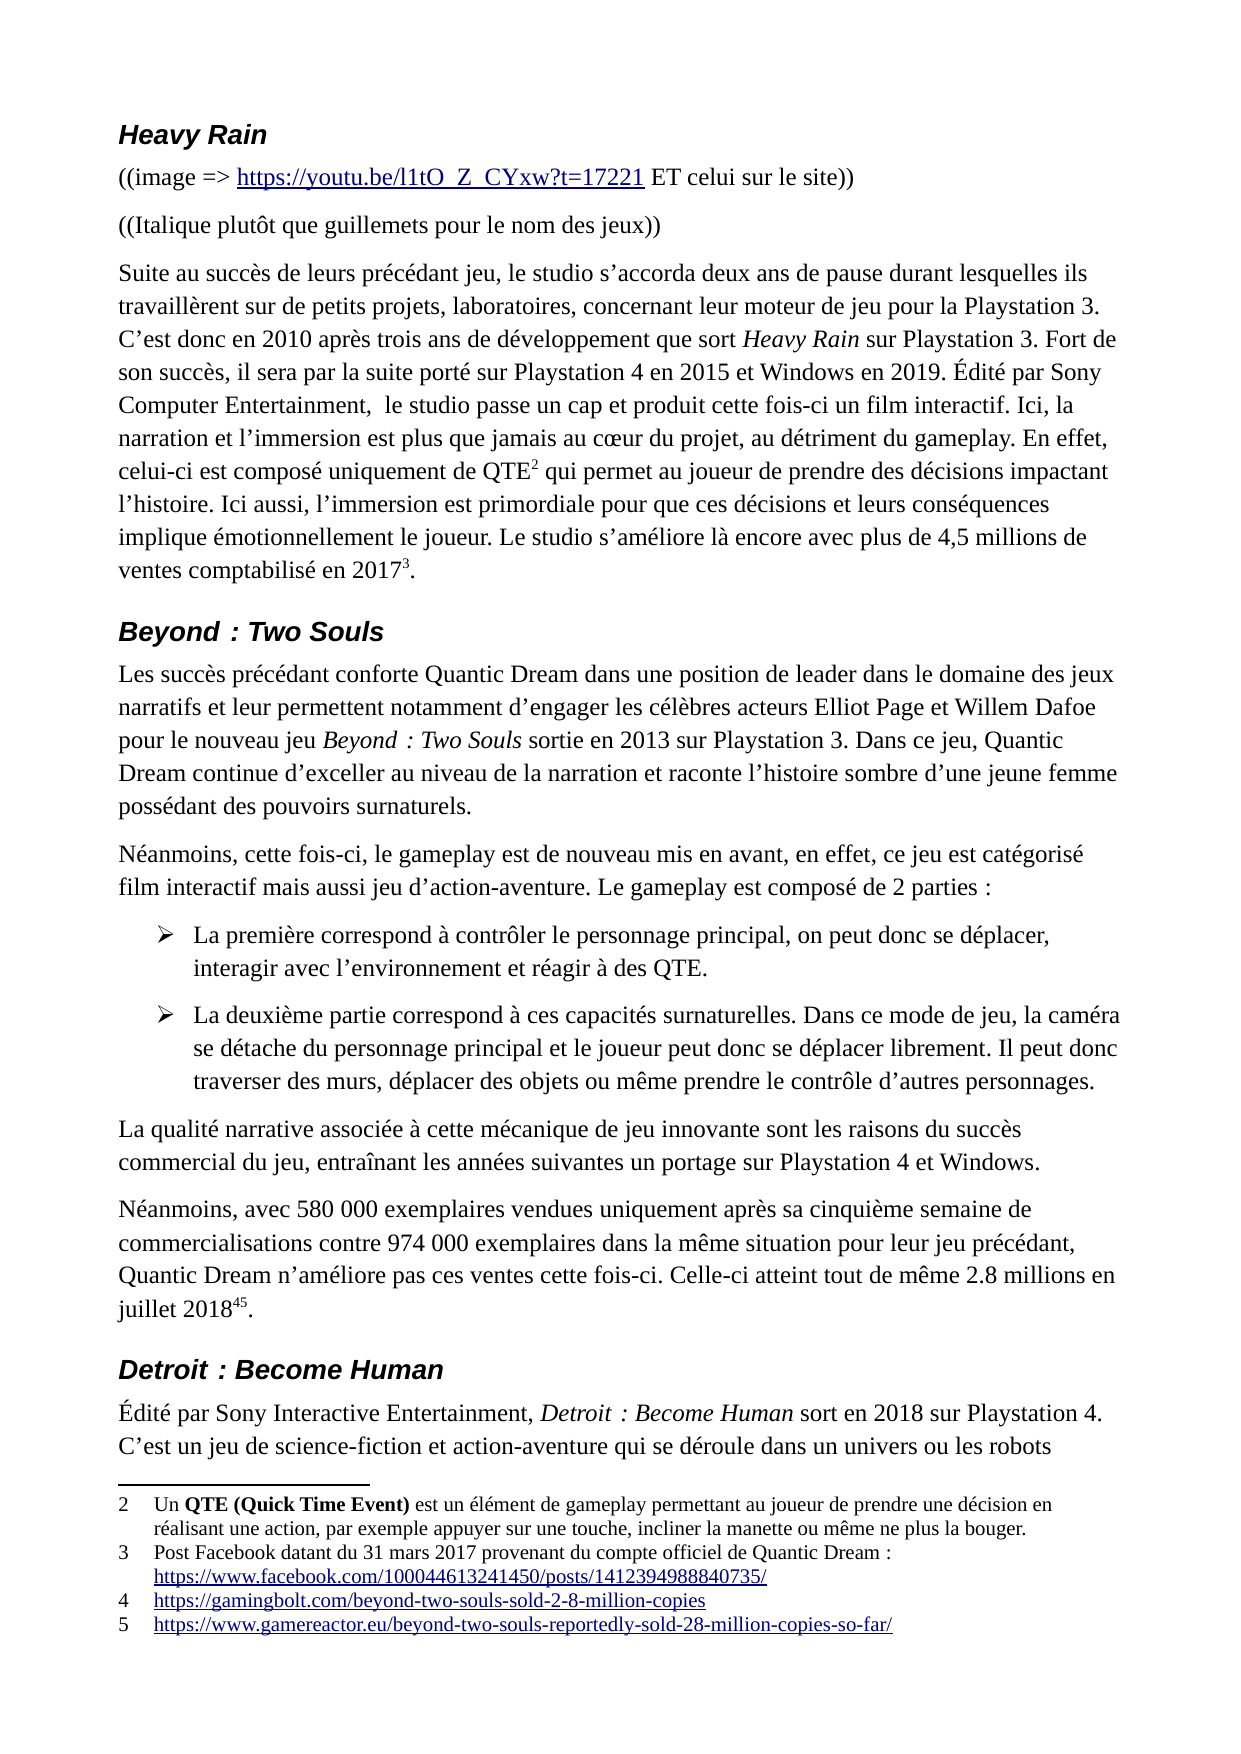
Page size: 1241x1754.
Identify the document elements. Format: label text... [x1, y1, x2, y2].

text Les succès précédant conforte Quantic Dream dans une position de leader dans le domaine des jeux narratifs et leur permettent notamment d’engager les célèbres acteurs Elliot Page et Willem Dafoe pour le nouveau jeu Beyond : Two Souls sortie en 2013 sur Playstation 3. Dans ce jeu, Quantic Dream continue d’exceller au niveau de la narration et raconte l’histoire sombre d’une jeune femme possédant des pouvoirs surnaturels. [118, 659, 1122, 820]
text Néanmoins, avec 580 000 exemplaires vendues uniquement après sa cinquième semaine de commercialisations contre 974 000 exemplaires dans la même situation pour leur jeu précédant, Quantic Dream n’améliore pas ces ventes cette fois-ci. Celle-ci atteint tout de même 2.8 millions en juillet 2018. [118, 1194, 1122, 1322]
text La qualité narrative associée à cette mécanique de jeu innovante sont les raisons du succès commercial du jeu, entraînant les années suivantes un portage sur Playstation 4 et Windows. [118, 1114, 1122, 1176]
list La deuxième partie correspond à ces capacités surnaturelles. Dans ce mode de jeu, la caméra se détache du personnage principal et le joueur peut donc se déplacer librement. Il peut donc traverser des murs, déplacer des objets ou même prendre le contrôle d’autres personnages. [156, 1000, 1122, 1095]
list La première correspond à contrôler le personnage principal, on peut donc se déplacer, interagir avec l’environnement et réagir à des QTE. [156, 920, 1122, 981]
subtitle Beyond : Two Souls [118, 615, 1122, 647]
text https://www.gamereactor.eu/beyond-two-souls-reportedly-sold-28-million-copies-so-far/ [118, 1612, 1122, 1636]
text Post Facebook datant du 31 mars 2017 provenant du compte officiel de Quantic Dream : https://www.facebook.com/100044613241450/posts/1412394988840735/ [118, 1539, 1122, 1588]
text https://gamingbolt.com/beyond-two-souls-sold-2-8-million-copies [118, 1588, 1122, 1612]
text Suite au succès de leurs précédant jeu, le studio s’accorda deux ans de pause durant lesquelles ils travaillèrent sur de petits projets, laboratoires, concernant leur moteur de jeu pour la Playstation 3. C’est donc en 2010 après trois ans de développement que sort Heavy Rain sur Playstation 3. Fort de son succès, il sera par la suite porté sur Playstation 4 en 2015 et Windows en 2019. Édité par Sony Computer Entertainment, le studio passe un cap et produit cette fois-ci un film interactif. Ici, la narration et l’immersion est plus que jamais au cœur du projet, au détriment du gameplay. En effet, celui-ci est composé uniquement de QTE qui permet au joueur de prendre des décisions impactant l’histoire. Ici aussi, l’immersion est primordiale pour que ces décisions et leurs conséquences implique émotionnellement le joueur. Le studio s’améliore là encore avec plus de 4,5 millions de ventes comptabilisé en 2017. [118, 258, 1122, 584]
text Édité par Sony Interactive Entertainment, Detroit : Become Human sort en 2018 sur Playstation 4. C’est un jeu de science-fiction et action-aventure qui se déroule dans un univers ou les robots [118, 1398, 1122, 1460]
text ((image => https://youtu.be/l1tO_Z_CYxw?t=17221 ET celui sur le site)) [118, 162, 1122, 191]
text ((Italique plutôt que guillemets pour le nom des jeux)) [118, 210, 1122, 239]
subtitle Detroit : Become Human [118, 1354, 1122, 1386]
text Néanmoins, cette fois-ci, le gameplay est de nouveau mis en avant, en effet, ce jeu est catégorisé film interactif mais aussi jeu d’action-aventure. Le gameplay est composé de 2 parties : [118, 839, 1122, 901]
subtitle Heavy Rain [118, 118, 1122, 150]
text Un QTE (Quick Time Event) est un élément de gameplay permettant au joueur de prendre une décision en réalisant une action, par exemple appuyer sur une touche, incliner la manette ou même ne plus la bouger. [118, 1491, 1122, 1539]
